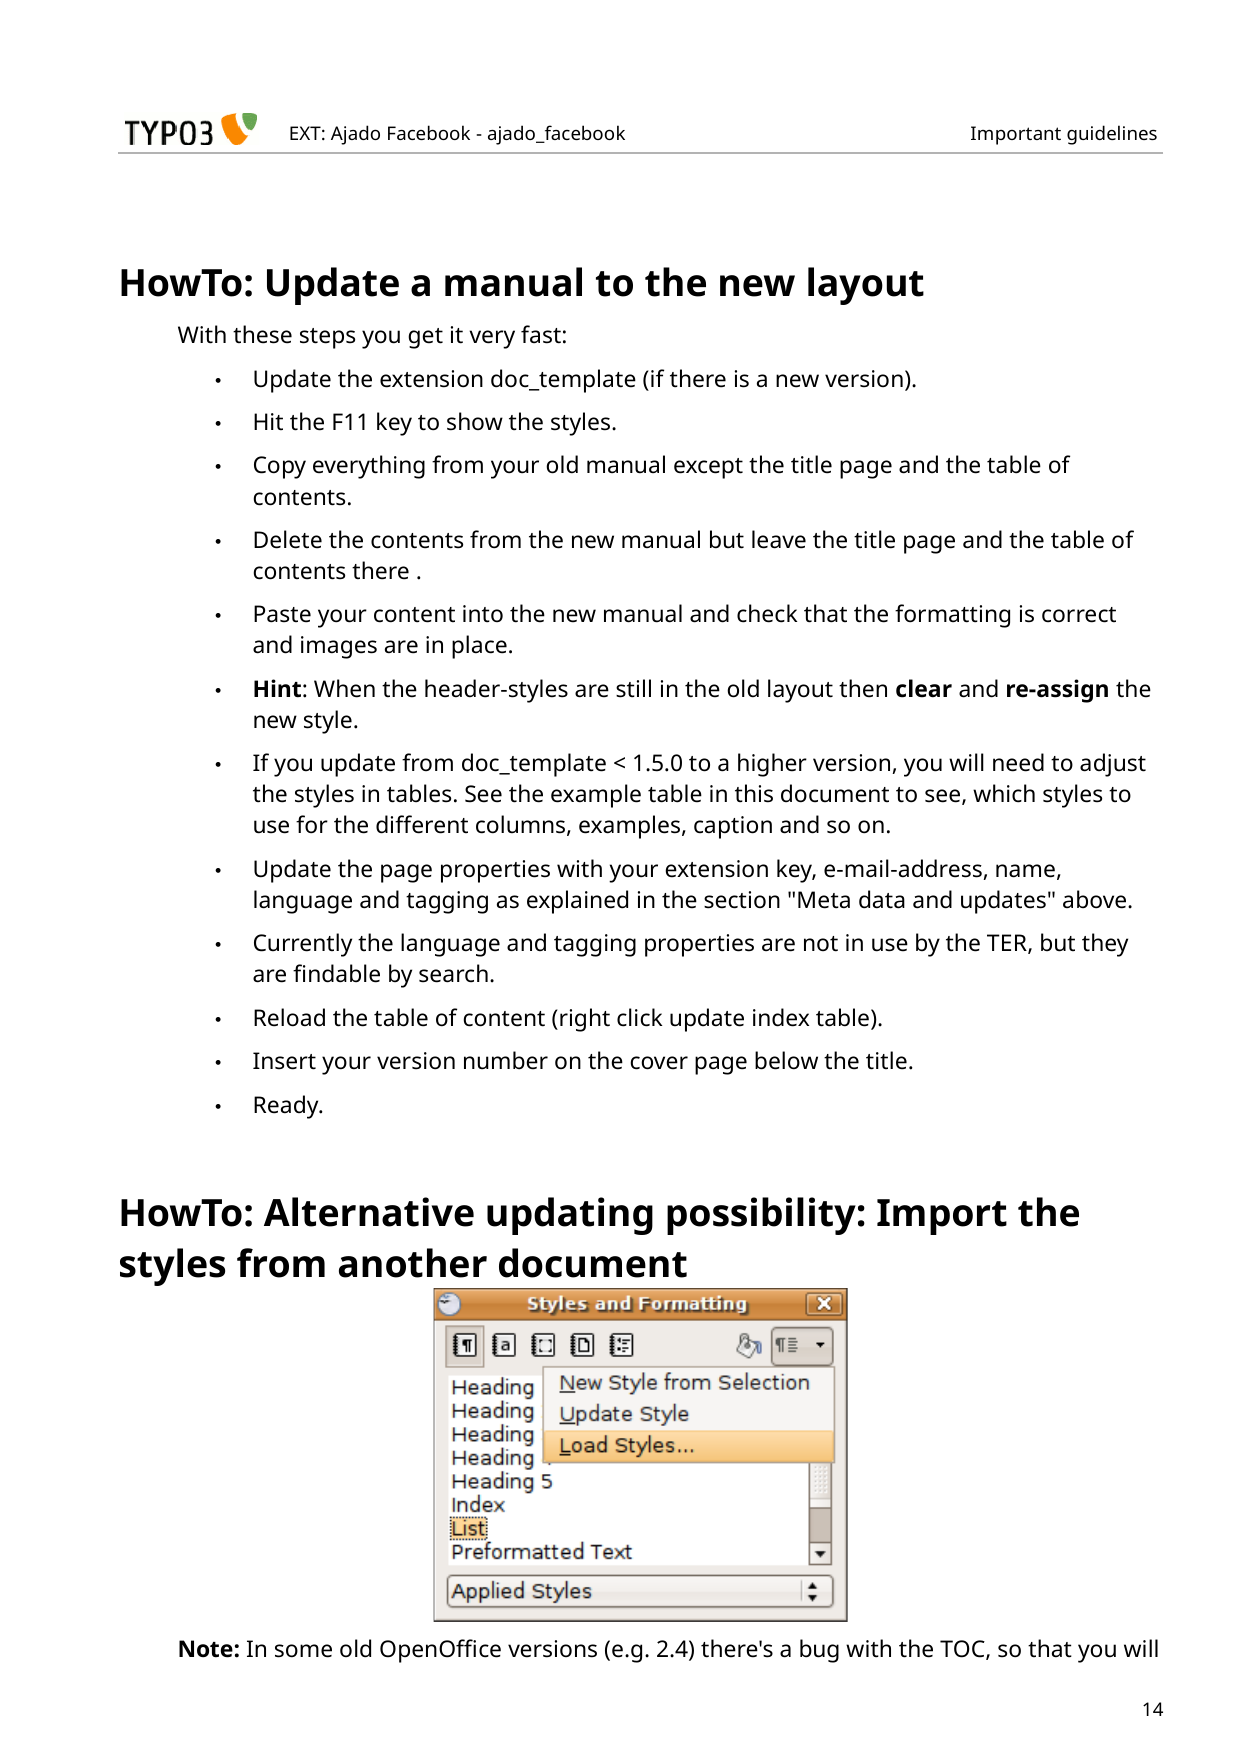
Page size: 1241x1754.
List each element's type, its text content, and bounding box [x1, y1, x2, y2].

list Update the page properties with your extension key, e-mail-address, name, language and tagging as explained in the section "Meta data and updates" above. [215, 853, 1163, 915]
list Copy everything from your old manual except the title page and the table of contents. [215, 449, 1163, 511]
list Insert your version number on the cover page below the title. [215, 1045, 1163, 1076]
list Hit the F11 key to show the styles. [215, 406, 1163, 437]
text Note: In some old OpenOffice versions (e.g. 2.4) there's a bug with the TOC, so that you will [177, 1622, 1163, 1664]
list Currently the language and tagging properties are not in use by the TER, but they are findable by search. [215, 927, 1163, 989]
subtitle HowTo: Update a manual to the new layout [118, 256, 1163, 307]
list Update the extension doc_template (if there is a new version). [215, 362, 1163, 393]
picture [124, 112, 260, 145]
subtitle HowTo: Alternative updating possibility: Import the styles from another document [118, 1187, 1163, 1289]
text With these steps you get it very fast: [177, 319, 1163, 350]
list Ready. [215, 1089, 1163, 1120]
list Paste your content into the new manual and check that the formatting is correct and images are in place. [215, 598, 1163, 660]
list Hint: When the header-styles are still in the old layout then clear and re-assign the new style. [215, 673, 1163, 735]
list Reload the table of content (right click update index table). [215, 1002, 1163, 1033]
list If you update from doc_template < 1.5.0 to a higher version, you will need to adjust the styles in tables. See the example table in this document to see, which styles to use for the different columns, examples, caption and so on. [215, 747, 1163, 840]
picture [433, 1288, 848, 1622]
list Delete the contents from the new manual but leave the title page and the table of contents there . [215, 524, 1163, 586]
